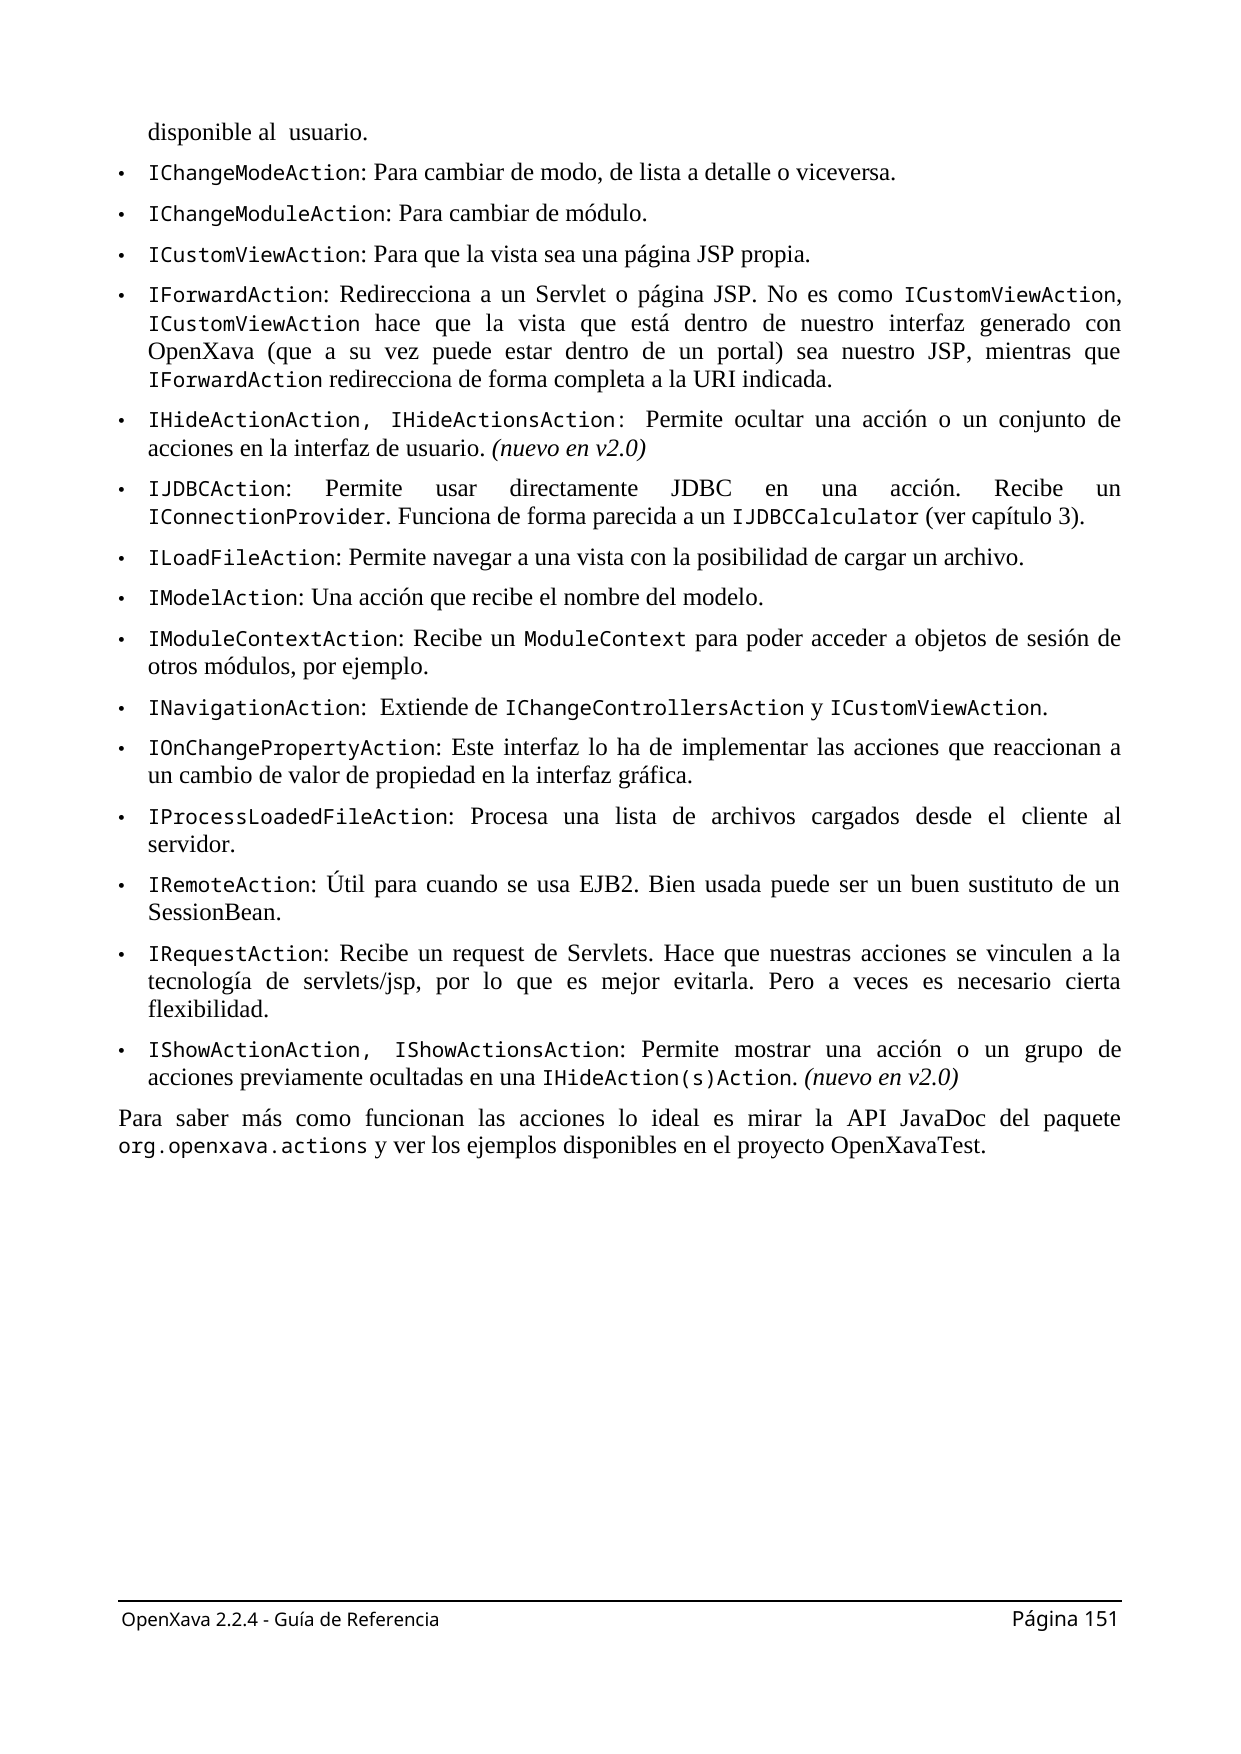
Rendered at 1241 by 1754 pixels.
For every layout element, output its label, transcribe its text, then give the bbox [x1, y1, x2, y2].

text Para saber más como funcionan las acciones lo ideal es mirar la API JavaDoc del paquete org.openxava.actions y ver los ejemplos disponibles en el proyecto OpenXavaTest. [118, 1104, 1122, 1160]
list ILoadFileAction: Permite navegar a una vista con la posibilidad de cargar un archivo. [118, 543, 1122, 571]
list ICustomViewAction: Para que la vista sea una página JSP propia. [118, 240, 1122, 268]
list IHideActionAction, IHideActionsAction: Permite ocultar una acción o un conjunto de acciones en la interfaz de usuario. (nuevo en v2.0) [118, 405, 1122, 461]
list INavigationAction: Extiende de IChangeControllersAction y ICustomViewAction. [118, 693, 1122, 721]
list IRequestAction: Recibe un request de Servlets. Hace que nuestras acciones se vinculen a la tecnología de servlets/jsp, por lo que es mejor evitarla. Pero a veces es necesario cierta flexibilidad. [118, 939, 1122, 1022]
list IModelAction: Una acción que recibe el nombre del modelo. [118, 583, 1122, 612]
list IModuleContextAction: Recibe un ModuleContext para poder acceder a objetos de sesión de otros módulos, por ejemplo. [118, 624, 1122, 680]
list IForwardAction: Redirecciona a un Servlet o página JSP. No es como ICustomViewAction, ICustomViewAction hace que la vista que está dentro de nuestro interfaz generado con OpenXava (que a su vez puede estar dentro de un portal) sea nuestro JSP, mientras que IForwardAction redirecciona de forma completa a la URI indicada. [118, 281, 1122, 393]
list IShowActionAction, IShowActionsAction: Permite mostrar una acción o un grupo de acciones previamente ocultadas en una IHideAction(s)Action. (nuevo en v2.0) [118, 1035, 1122, 1091]
list disponible al usuario. [118, 118, 1122, 146]
list IChangeModuleAction: Para cambiar de módulo. [118, 199, 1122, 227]
list IJDBCAction: Permite usar directamente JDBC en una acción. Recibe un IConnectionProvider. Funciona de forma parecida a un IJDBCCalculator (ver capítulo 3). [118, 474, 1122, 530]
list IOnChangePropertyAction: Este interfaz lo ha de implementar las acciones que reaccionan a un cambio de valor de propiedad en la interfaz gráfica. [118, 733, 1122, 789]
list IRemoteAction: Útil para cuando se usa EJB2. Bien usada puede ser un buen sustituto de un SessionBean. [118, 870, 1122, 926]
list IChangeModeAction: Para cambiar de modo, de lista a detalle o viceversa. [118, 158, 1122, 187]
list IProcessLoadedFileAction: Procesa una lista de archivos cargados desde el cliente al servidor. [118, 802, 1122, 858]
